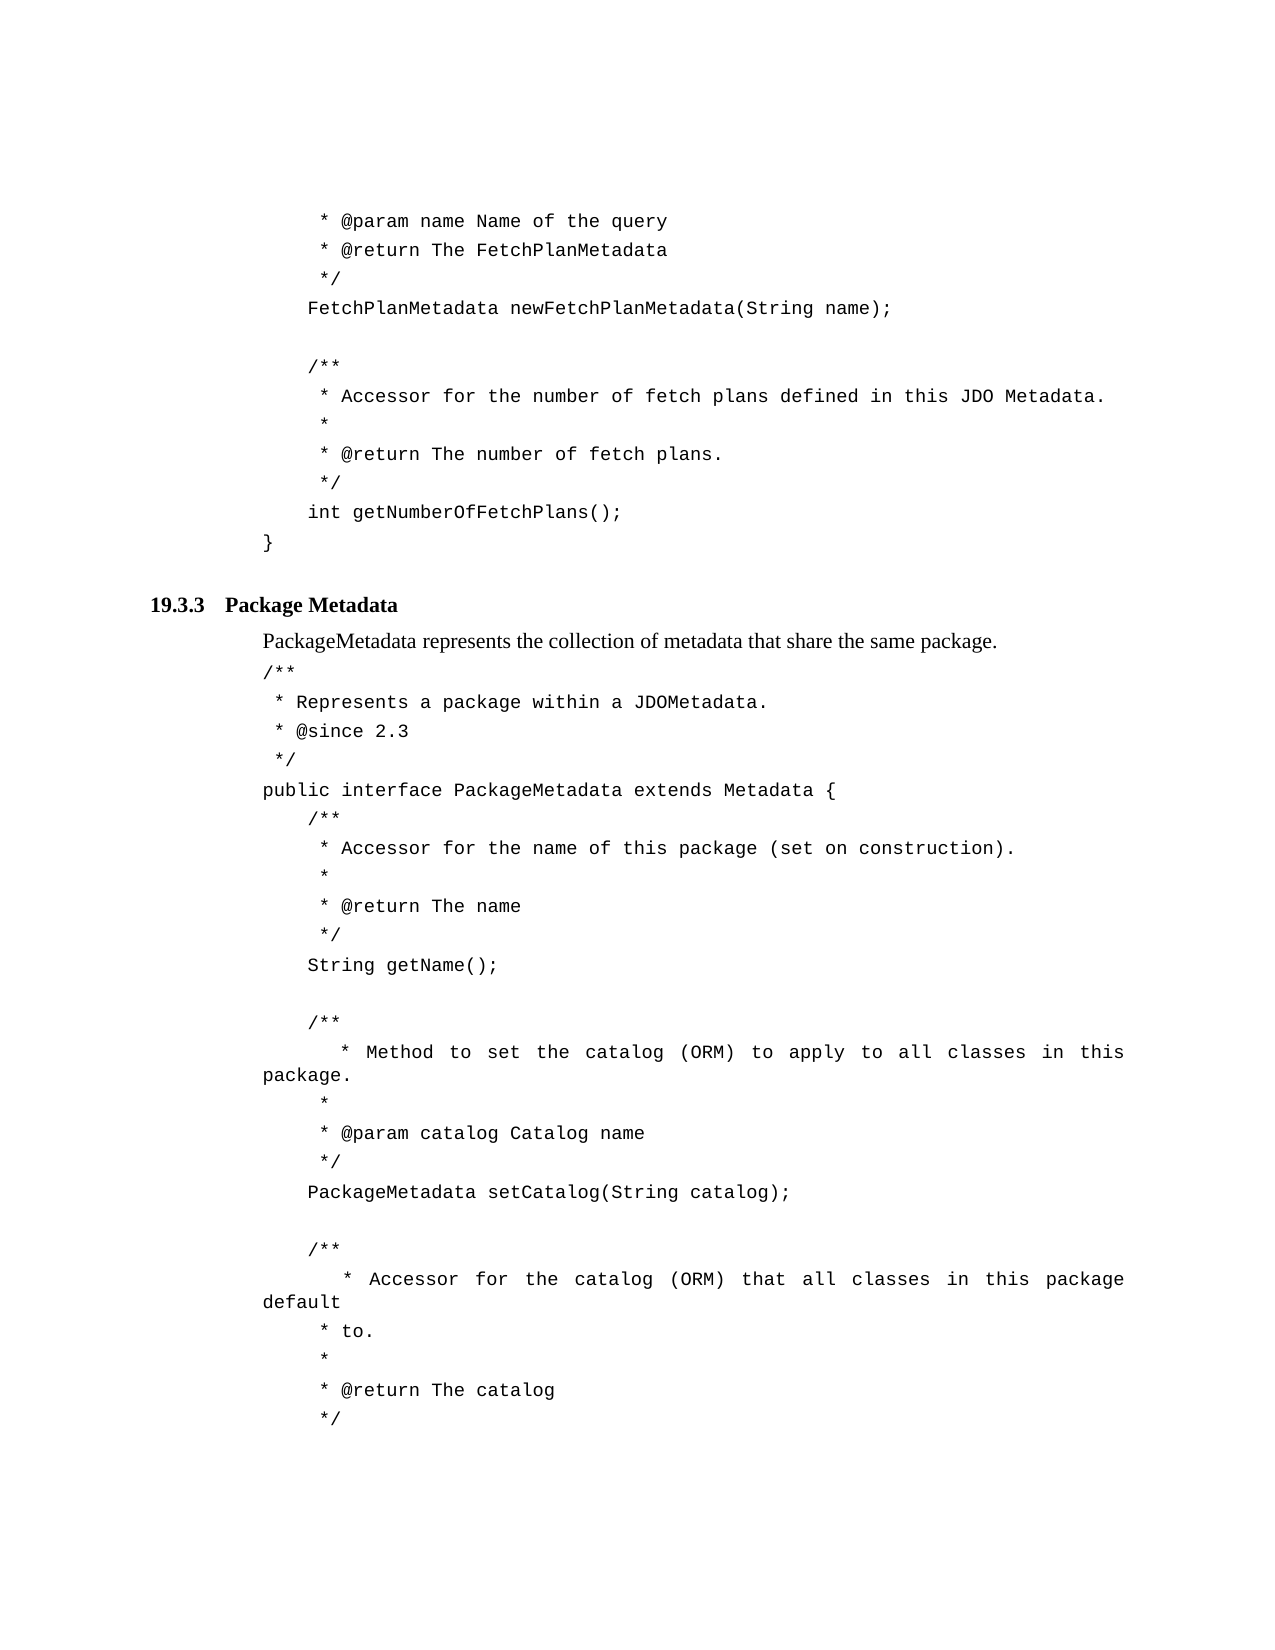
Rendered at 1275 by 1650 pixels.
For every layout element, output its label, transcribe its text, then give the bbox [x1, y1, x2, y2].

text * Accessor for the catalog (ORM) that all classes in this package default [262, 1268, 1125, 1314]
text * to. [262, 1320, 1125, 1343]
text public interface PackageMetadata extends Metadata { [262, 779, 1125, 802]
text * [262, 1349, 1125, 1372]
text * @return The catalog [262, 1379, 1125, 1402]
text /** [262, 1239, 1125, 1262]
text * @param name Name of the query [262, 210, 1125, 233]
text * [262, 1093, 1125, 1116]
text PackageMetadata setCatalog(String catalog); [262, 1181, 1125, 1204]
text */ [262, 1152, 1125, 1174]
text */ [262, 472, 1125, 495]
text int getNumberOfFetchPlans(); [262, 502, 1125, 524]
text * Accessor for the name of this package (set on construction). [262, 837, 1125, 860]
text } [262, 531, 1125, 554]
subtitle Package Metadata [150, 591, 1125, 617]
text /** [262, 808, 1125, 831]
text FetchPlanMetadata newFetchPlanMetadata(String name); [262, 297, 1125, 320]
text /** [262, 662, 1125, 685]
text * @param catalog Catalog name [262, 1122, 1125, 1145]
text * @return The name [262, 895, 1125, 918]
text * @return The number of fetch plans. [262, 443, 1125, 466]
text /** [262, 1012, 1125, 1035]
text */ [262, 924, 1125, 947]
text * Accessor for the number of fetch plans defined in this JDO Metadata. [262, 385, 1125, 408]
text * [262, 866, 1125, 889]
text * @return The FetchPlanMetadata [262, 239, 1125, 262]
text * [262, 414, 1125, 437]
text /** [262, 356, 1125, 379]
text PackageMetadata represents the collection of metadata that share the same package. [262, 628, 1125, 654]
text * Method to set the catalog (ORM) to apply to all classes in this package. [262, 1041, 1125, 1087]
text * Represents a package within a JDOMetadata. [262, 691, 1125, 714]
text * @since 2.3 [262, 720, 1125, 743]
text */ [262, 268, 1125, 291]
text String getName(); [262, 954, 1125, 977]
text */ [262, 1408, 1125, 1431]
text */ [262, 749, 1125, 772]
